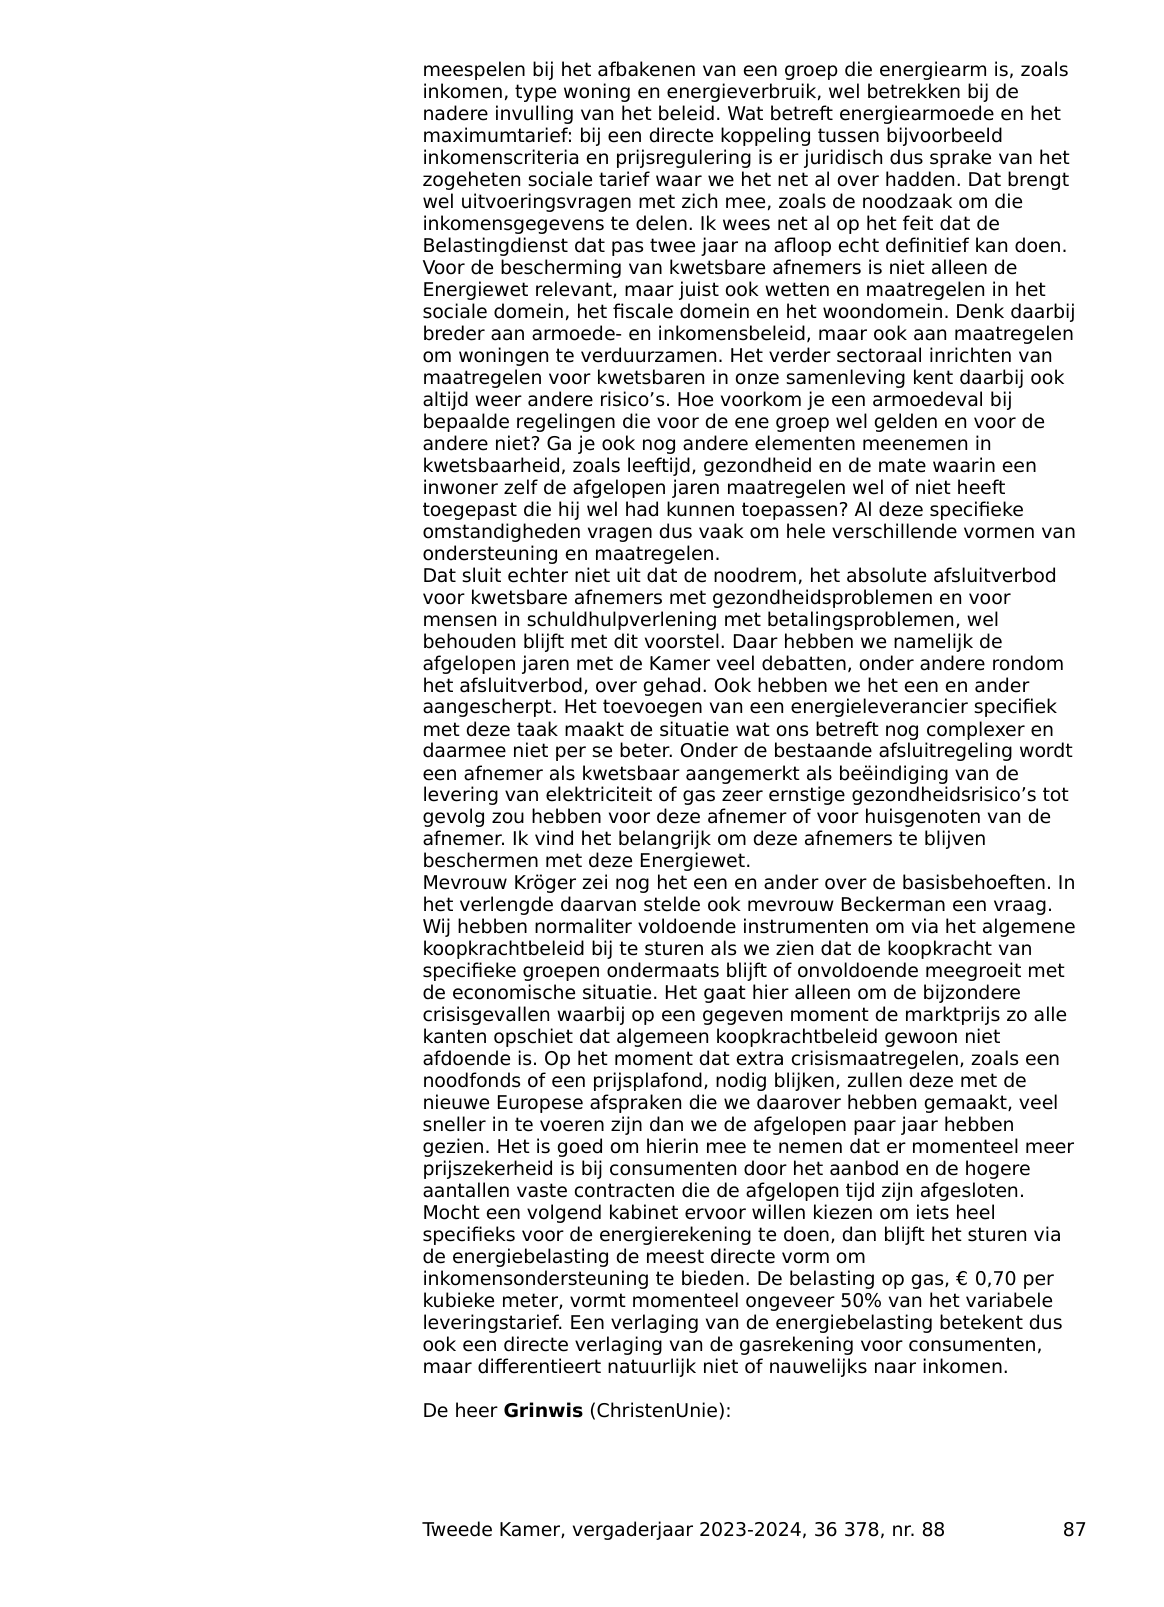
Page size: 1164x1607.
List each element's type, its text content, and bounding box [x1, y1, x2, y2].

text meespelen bij het afbakenen van een groep die energiearm is, zoals inkomen, type woning en energieverbruik, wel betrekken bij de nadere invulling van het beleid. Wat betreft energiearmoede en het maximumtarief: bij een directe koppeling tussen bijvoorbeeld inkomenscriteria en prijsregulering is er juridisch dus sprake van het zogeheten sociale tarief waar we het net al over hadden. Dat brengt wel uitvoeringsvragen met zich mee, zoals de noodzaak om die inkomensgegevens te delen. Ik wees net al op het feit dat de Belastingdienst dat pas twee jaar na afloop echt definitief kan doen. [422, 59, 1087, 257]
text Dat sluit echter niet uit dat de noodrem, het absolute afsluitverbod voor kwetsbare afnemers met gezondheidsproblemen en voor mensen in schuldhulpverlening met betalingsproblemen, wel behouden blijft met dit voorstel. Daar hebben we namelijk de afgelopen jaren met de Kamer veel debatten, onder andere rondom het afsluitverbod, over gehad. Ook hebben we het een en ander aangescherpt. Het toevoegen van een energieleverancier specifiek met deze taak maakt de situatie wat ons betreft nog complexer en daarmee niet per se beter. Onder de bestaande afsluitregeling wordt een afnemer als kwetsbaar aangemerkt als beëindiging van de levering van elektriciteit of gas zeer ernstige gezondheidsrisico’s tot gevolg zou hebben voor deze afnemer of voor huisgenoten van de afnemer. Ik vind het belangrijk om deze afnemers te blijven beschermen met deze Energiewet. [422, 564, 1087, 872]
text De heer Grinwis (ChristenUnie): [422, 1400, 1087, 1422]
text Mevrouw Kröger zei nog het een en ander over de basisbehoeften. In het verlengde daarvan stelde ook mevrouw Beckerman een vraag. Wij hebben normaliter voldoende instrumenten om via het algemene koopkrachtbeleid bij te sturen als we zien dat de koopkracht van specifieke groepen ondermaats blijft of onvoldoende meegroeit met de economische situatie. Het gaat hier alleen om de bijzondere crisisgevallen waarbij op een gegeven moment de marktprijs zo alle kanten opschiet dat algemeen koopkrachtbeleid gewoon niet afdoende is. Op het moment dat extra crisismaatregelen, zoals een noodfonds of een prijsplafond, nodig blijken, zullen deze met de nieuwe Europese afspraken die we daarover hebben gemaakt, veel sneller in te voeren zijn dan we de afgelopen paar jaar hebben gezien. Het is goed om hierin mee te nemen dat er momenteel meer prijszekerheid is bij consumenten door het aanbod en de hogere aantallen vaste contracten die de afgelopen tijd zijn afgesloten. Mocht een volgend kabinet ervoor willen kiezen om iets heel specifieks voor de energierekening te doen, dan blijft het sturen via de energiebelasting de meest directe vorm om inkomensondersteuning te bieden. De belasting op gas, € 0,70 per kubieke meter, vormt momenteel ongeveer 50% van het variabele leveringstarief. Een verlaging van de energiebelasting betekent dus ook een directe verlaging van de gasrekening voor consumenten, maar differentieert natuurlijk niet of nauwelijks naar inkomen. [422, 872, 1087, 1378]
text Voor de bescherming van kwetsbare afnemers is niet alleen de Energiewet relevant, maar juist ook wetten en maatregelen in het sociale domein, het fiscale domein en het woondomein. Denk daarbij breder aan armoede- en inkomensbeleid, maar ook aan maatregelen om woningen te verduurzamen. Het verder sectoraal inrichten van maatregelen voor kwetsbaren in onze samenleving kent daarbij ook altijd weer andere risico’s. Hoe voorkom je een armoedeval bij bepaalde regelingen die voor de ene groep wel gelden en voor de andere niet? Ga je ook nog andere elementen meenemen in kwetsbaarheid, zoals leeftijd, gezondheid en de mate waarin een inwoner zelf de afgelopen jaren maatregelen wel of niet heeft toegepast die hij wel had kunnen toepassen? Al deze specifieke omstandigheden vragen dus vaak om hele verschillende vormen van ondersteuning en maatregelen. [422, 257, 1087, 564]
